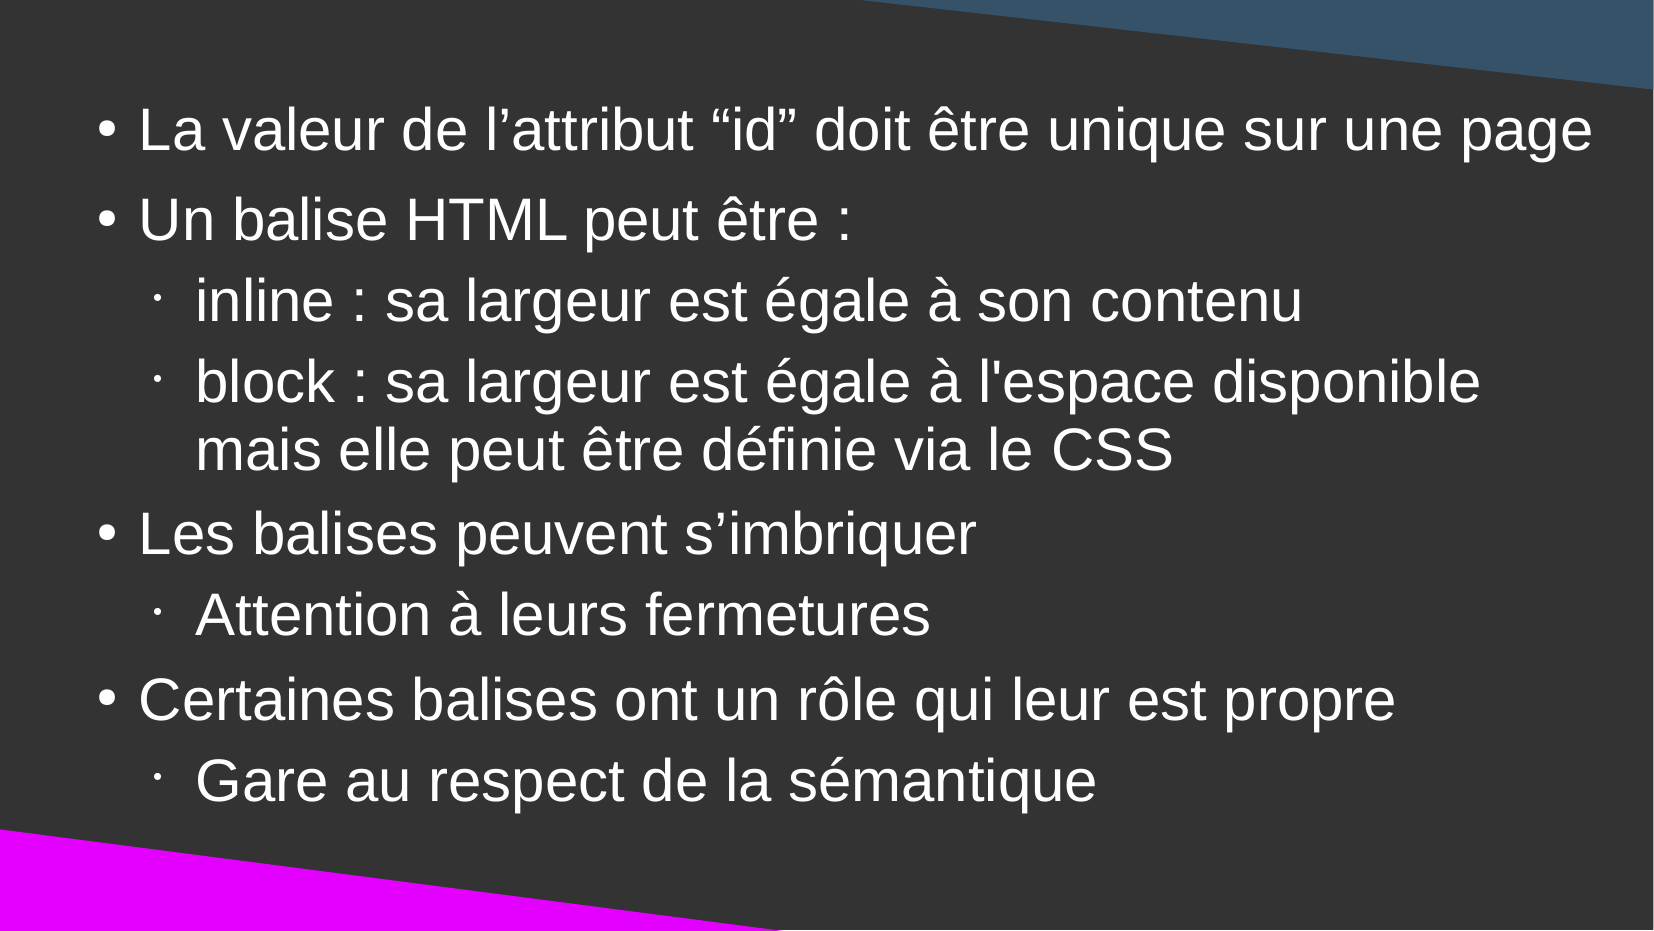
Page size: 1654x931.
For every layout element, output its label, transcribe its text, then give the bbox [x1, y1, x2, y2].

list La valeur de l’attribut “id” doit être unique sur une page Un balise HTML peut être : inline : sa largeur est égale à son contenu block : sa largeur est égale à l'espace disponible mais elle peut être définie via le CSS Les balises peuvent s’imbriquer Attention à leurs fermetures Certaines balises ont un rôle qui leur est propre Gare au respect de la sémantique [82, 96, 1607, 863]
text_box [0, 829, 784, 931]
text_box [860, 0, 1654, 90]
